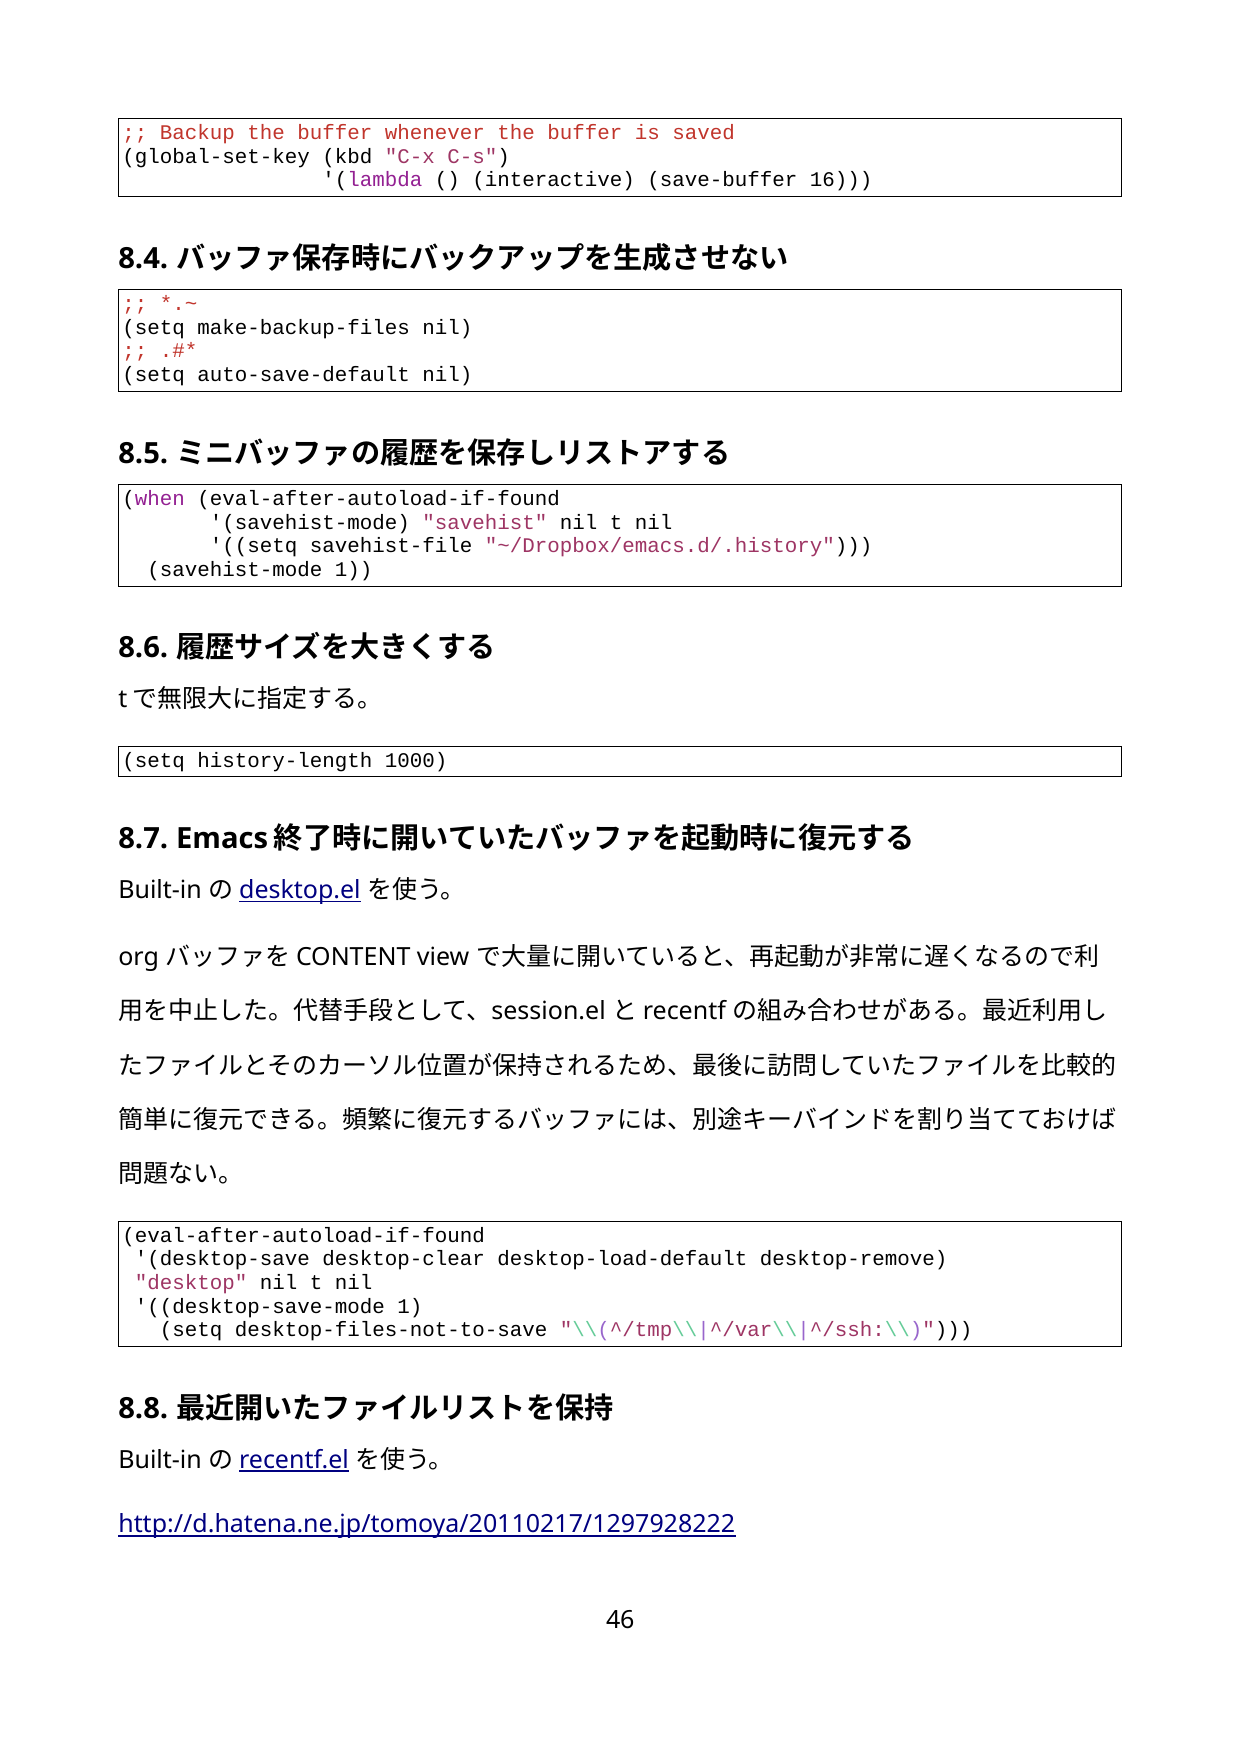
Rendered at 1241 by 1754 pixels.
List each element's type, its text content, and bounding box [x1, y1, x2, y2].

subtitle ミニバッファの履歴を保存しリストアする [118, 429, 1122, 472]
text "desktop" nil t nil [119, 1268, 1121, 1292]
text '((setq savehist-file "~/Dropbox/emacs.d/.history"))) [119, 531, 1121, 555]
subtitle 履歴サイズを大きくする [118, 624, 1122, 666]
text Built-in の desktop.el を使う。 [118, 869, 1122, 906]
text '((desktop-save-mode 1) [119, 1292, 1121, 1315]
subtitle バッファ保存時にバックアップを生成させない [118, 234, 1122, 277]
text (when (eval-after-autoload-if-found [119, 485, 1121, 508]
text (setq auto-save-default nil) [119, 360, 1121, 391]
text Built-in の recentf.el を使う。 [118, 1439, 1122, 1476]
subtitle Emacs終了時に開いていたバッファを起動時に復元する [118, 815, 1122, 857]
text ;; *.~ [119, 290, 1121, 313]
text (global-set-key (kbd "C-x C-s") [119, 142, 1121, 165]
text org バッファを CONTENT view で大量に開いていると、再起動が非常に遅くなるので利用を中止した。代替手段として、session.el と recentf の組み合わせがある。最近利用したファイルとそのカーソル位置が保持されるため、最後に訪問していたファイルを比較的簡単に復元できる。頻繁に復元するバッファには、別途キーバインドを割り当てておけば問題ない。 [118, 936, 1122, 1190]
text '(desktop-save desktop-clear desktop-load-default desktop-remove) [119, 1244, 1121, 1268]
subtitle 最近開いたファイルリストを保持 [118, 1384, 1122, 1427]
text (setq make-backup-files nil) [119, 313, 1121, 337]
text (setq history-length 1000) [119, 747, 1121, 776]
text (savehist-mode 1)) [119, 555, 1121, 586]
text '(lambda () (interactive) (save-buffer 16))) [119, 165, 1121, 196]
text '(savehist-mode) "savehist" nil t nil [119, 508, 1121, 531]
text (setq desktop-files-not-to-save "\\(^/tmp\\|^/var\\|^/ssh:\\)"))) [119, 1315, 1121, 1346]
text (eval-after-autoload-if-found [119, 1222, 1121, 1244]
text ;; .#* [119, 337, 1121, 360]
text tで無限大に指定する。 [118, 679, 1122, 715]
text ;; Backup the buffer whenever the buffer is saved [119, 119, 1121, 142]
text http://d.hatena.ne.jp/tomoya/20110217/1297928222 [118, 1506, 1122, 1540]
